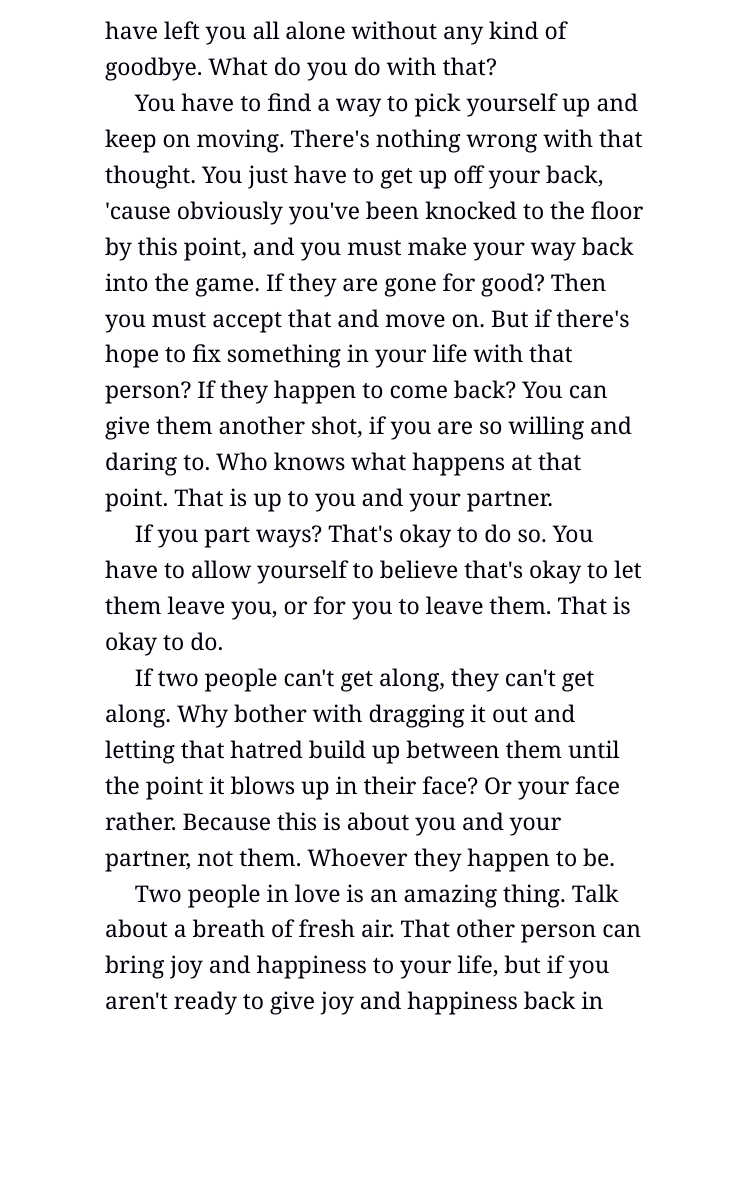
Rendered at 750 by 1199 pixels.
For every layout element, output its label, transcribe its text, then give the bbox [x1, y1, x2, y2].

text If two people can't get along, they can't get along. Why bother with dragging it out and letting that hatred build up between them until the point it blows up in their face? Or your face rather. Because this is about you and your partner, not them. Whoever they happen to be. [105, 662, 645, 873]
text You have to find a way to pick yourself up and keep on moving. There's nothing wrong with that thought. You just have to get up off your back, 'cause obviously you've been knocked to the floor by this point, and you must make your way back into the game. If they are gone for good? Then you must accept that and move on. But if there's hope to fix something in your life with that person? If they happen to come back? You can give them another shot, if you are so willing and daring to. Who knows what happens at that point. That is up to you and your partner. [105, 87, 645, 513]
text Two people in love is an amazing thing. Talk about a breath of fresh air. That other person can bring joy and happiness to your life, but if you aren't ready to give joy and happiness back in [105, 877, 645, 1017]
text If you part ways? That's okay to do so. You have to allow yourself to believe that's okay to let them leave you, or for you to leave them. That is okay to do. [105, 518, 645, 657]
text have left you all alone without any kind of goodbye. What do you do with that? [105, 15, 645, 82]
